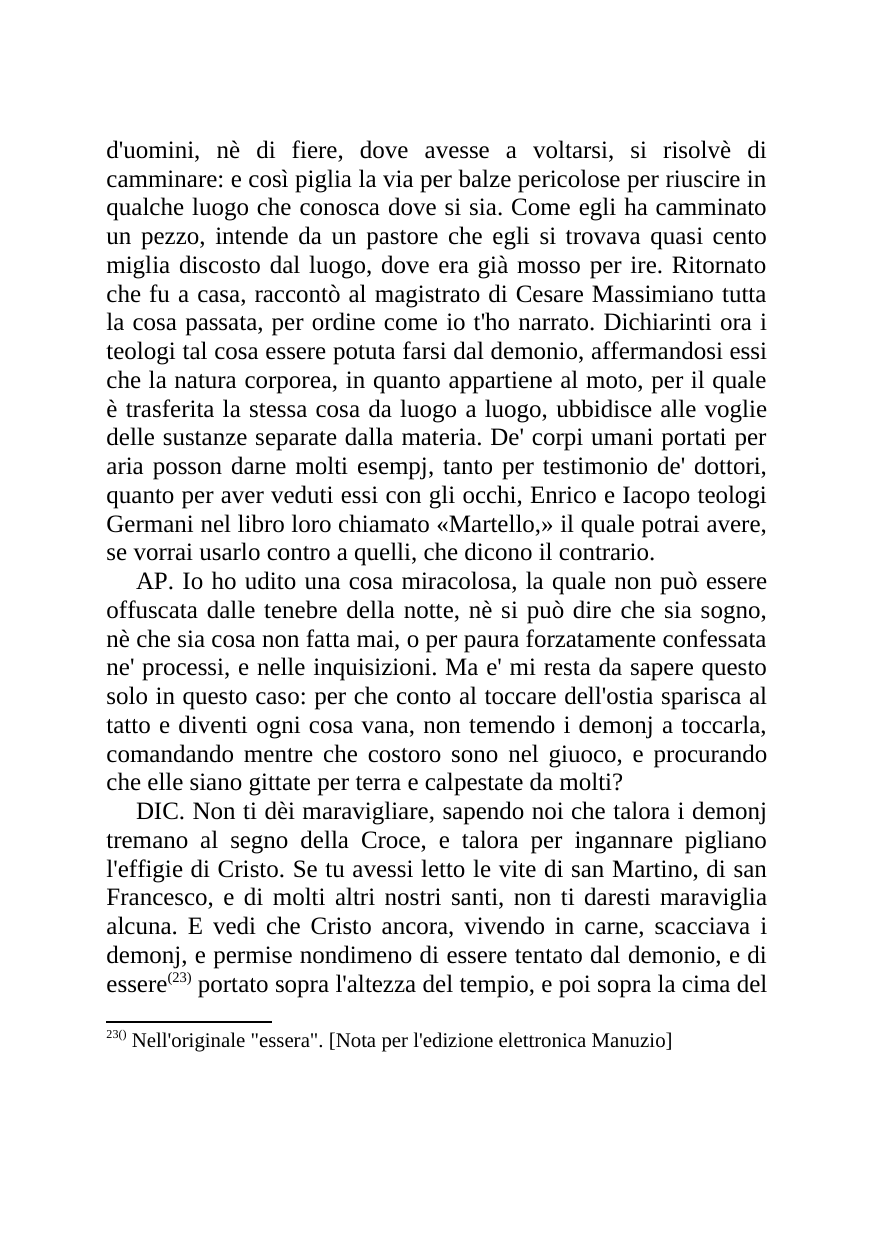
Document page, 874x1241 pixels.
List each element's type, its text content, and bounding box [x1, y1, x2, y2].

text DIC. Non ti dèi maravigliare, sapendo noi che talora i demonj tremano al segno della Croce, e talora per ingannare pigliano l'effigie di Cristo. Se tu avessi letto le vite di san Martino, di san Francesco, e di molti altri nostri santi, non ti daresti maraviglia alcuna. E vedi che Cristo ancora, vivendo in carne, scacciava i demonj, e permise nondimeno di essere tentato dal demonio, e di essere() portato sopra l'altezza del tempio, e poi sopra la cima del [106, 796, 768, 997]
text d'uomini, nè di fiere, dove avesse a voltarsi, si risolvè di camminare: e così piglia la via per balze pericolose per riuscire in qualche luogo che conosca dove si sia. Come egli ha camminato un pezzo, intende da un pastore che egli si trovava quasi cento miglia discosto dal luogo, dove era già mosso per ire. Ritornato che fu a casa, raccontò al magistrato di Cesare Massimiano tutta la cosa passata, per ordine come io t'ho narrato. Dichiarinti ora i teologi tal cosa essere potuta farsi dal demonio, affermandosi essi che la natura corporea, in quanto appartiene al moto, per il quale è trasferita la stessa cosa da luogo a luogo, ubbidisce alle voglie delle sustanze separate dalla materia. De' corpi umani portati per aria posson darne molti esempj, tanto per testimonio de' dottori, quanto per aver veduti essi con gli occhi, Enrico e Iacopo teologi Germani nel libro loro chiamato «Martello,» il quale potrai avere, se vorrai usarlo contro a quelli, che dicono il contrario. [106, 135, 768, 566]
text AP. Io ho udito una cosa miracolosa, la quale non può essere offuscata dalle tenebre della notte, nè si può dire che sia sogno, nè che sia cosa non fatta mai, o per paura forzatamente confessata ne' processi, e nelle inquisizioni. Ma e' mi resta da sapere questo solo in questo caso: per che conto al toccare dell'ostia sparisca al tatto e diventi ogni cosa vana, non temendo i demonj a toccarla, comandando mentre che costoro sono nel giuoco, e procurando che elle siano gittate per terra e calpestate da molti? [106, 566, 768, 796]
text () Nell'originale "essera". [Nota per l'edizione elettronica Manuzio] [106, 1028, 768, 1052]
